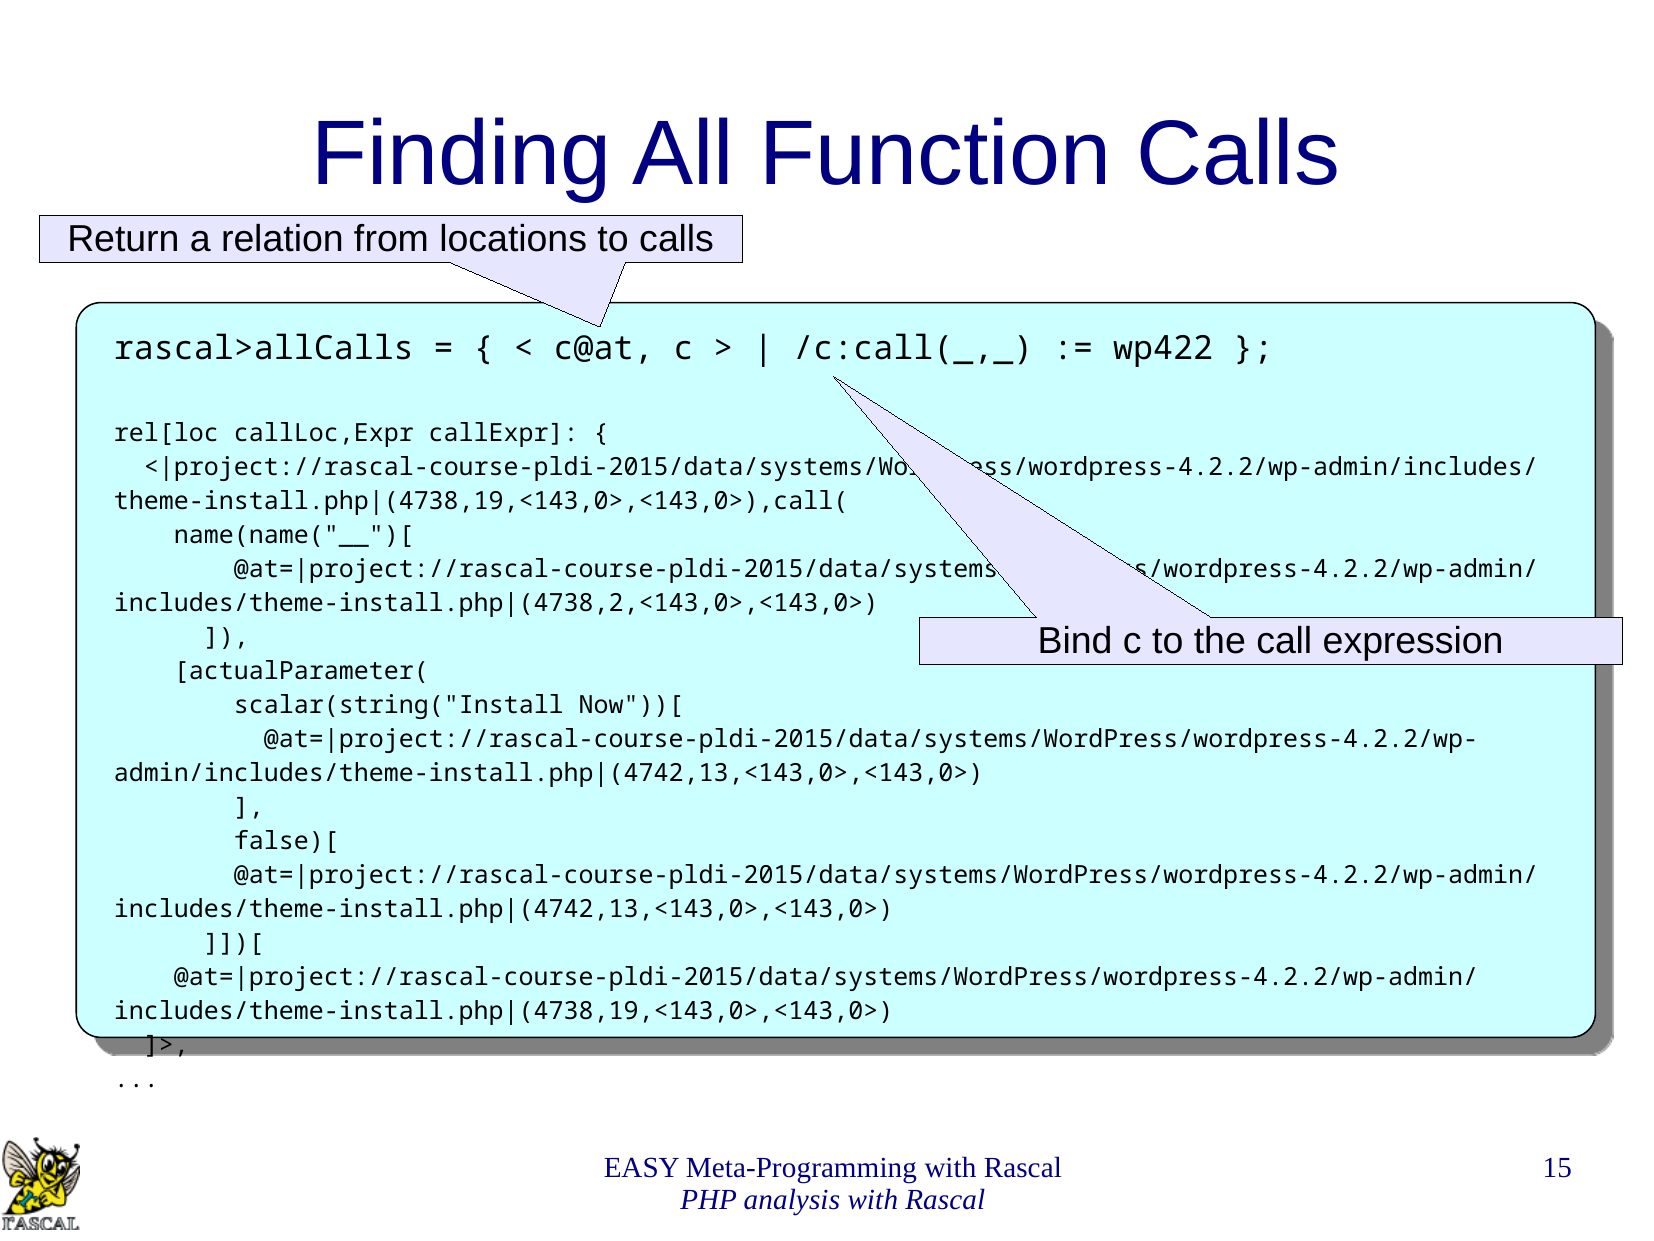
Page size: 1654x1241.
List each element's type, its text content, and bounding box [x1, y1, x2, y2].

text_box rascal>allCalls = { < c@at, c > | /c:call(_,_) := wp422 }; rel[loc callLoc,Expr callExpr]: { <|project://rascal-course-pldi-2015/data/systems/WordPress/wordpress-4.2.2/wp-admin/includes/theme-install.php|(4738,19,<143,0>,<143,0>),call( name(name("__")[ @at=|project://rascal-course-pldi-2015/data/systems/WordPress/wordpress-4.2.2/wp-admin/includes/theme-install.php|(4738,2,<143,0>,<143,0>) ]), [actualParameter( scalar(string("Install Now"))[ @at=|project://rascal-course-pldi-2015/data/systems/WordPress/wordpress-4.2.2/wp-admin/includes/theme-install.php|(4742,13,<143,0>,<143,0>) ], false)[ @at=|project://rascal-course-pldi-2015/data/systems/WordPress/wordpress-4.2.2/wp-admin/includes/theme-install.php|(4742,13,<143,0>,<143,0>) ]])[ @at=|project://rascal-course-pldi-2015/data/systems/WordPress/wordpress-4.2.2/wp-admin/includes/theme-install.php|(4738,19,<143,0>,<143,0>) ]>, ... [99, 316, 1591, 1030]
picture [1, 1137, 80, 1230]
text_box Return a relation from locations to calls [39, 215, 743, 316]
text_box Bind c to the call expression [833, 376, 1623, 665]
text_box [76, 302, 1589, 1038]
text_box [605, 302, 1596, 617]
text_box [1591, 665, 1596, 1027]
title Finding All Function Calls [82, 49, 1571, 257]
